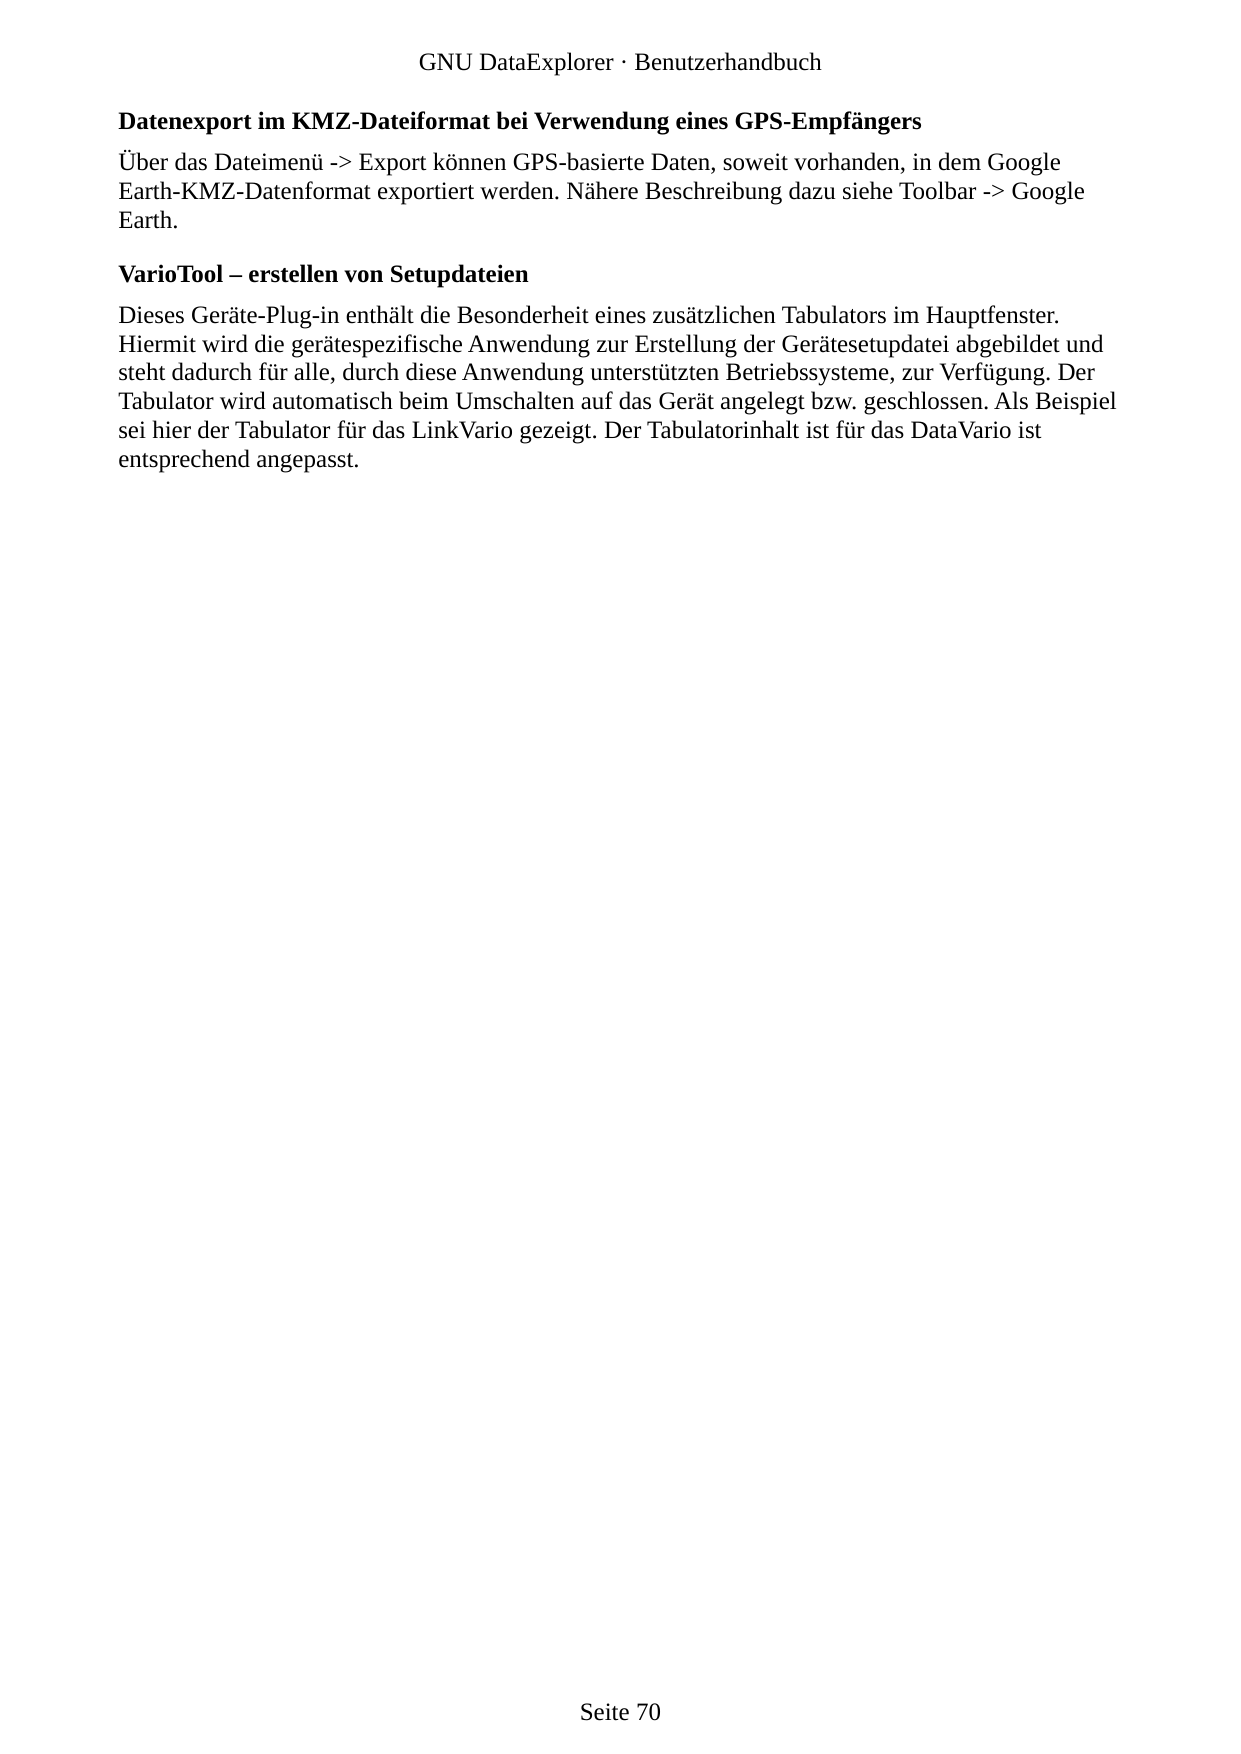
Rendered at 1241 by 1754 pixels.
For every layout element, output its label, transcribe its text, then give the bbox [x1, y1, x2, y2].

subtitle VarioTool – erstellen von Setupdateien [118, 259, 1122, 287]
text Über das Dateimenü -> Export können GPS-basierte Daten, soweit vorhanden, in dem Google Earth-KMZ-Datenformat exportiert werden. Nähere Beschreibung dazu siehe Toolbar -> Google Earth. [118, 147, 1122, 234]
text Dieses Geräte-Plug-in enthält die Besonderheit eines zusätzlichen Tabulators im Hauptfenster. Hiermit wird die gerätespezifische Anwendung zur Erstellung der Gerätesetupdatei abgebildet und steht dadurch für alle, durch diese Anwendung unterstützten Betriebssysteme, zur Verfügung. Der Tabulator wird automatisch beim Umschalten auf das Gerät angelegt bzw. geschlossen. Als Beispiel sei hier der Tabulator für das LinkVario gezeigt. Der Tabulatorinhalt ist für das DataVario ist entsprechend angepasst. [118, 300, 1122, 472]
subtitle Datenexport im KMZ-Dateiformat bei Verwendung eines GPS-Empfängers [118, 106, 1122, 135]
